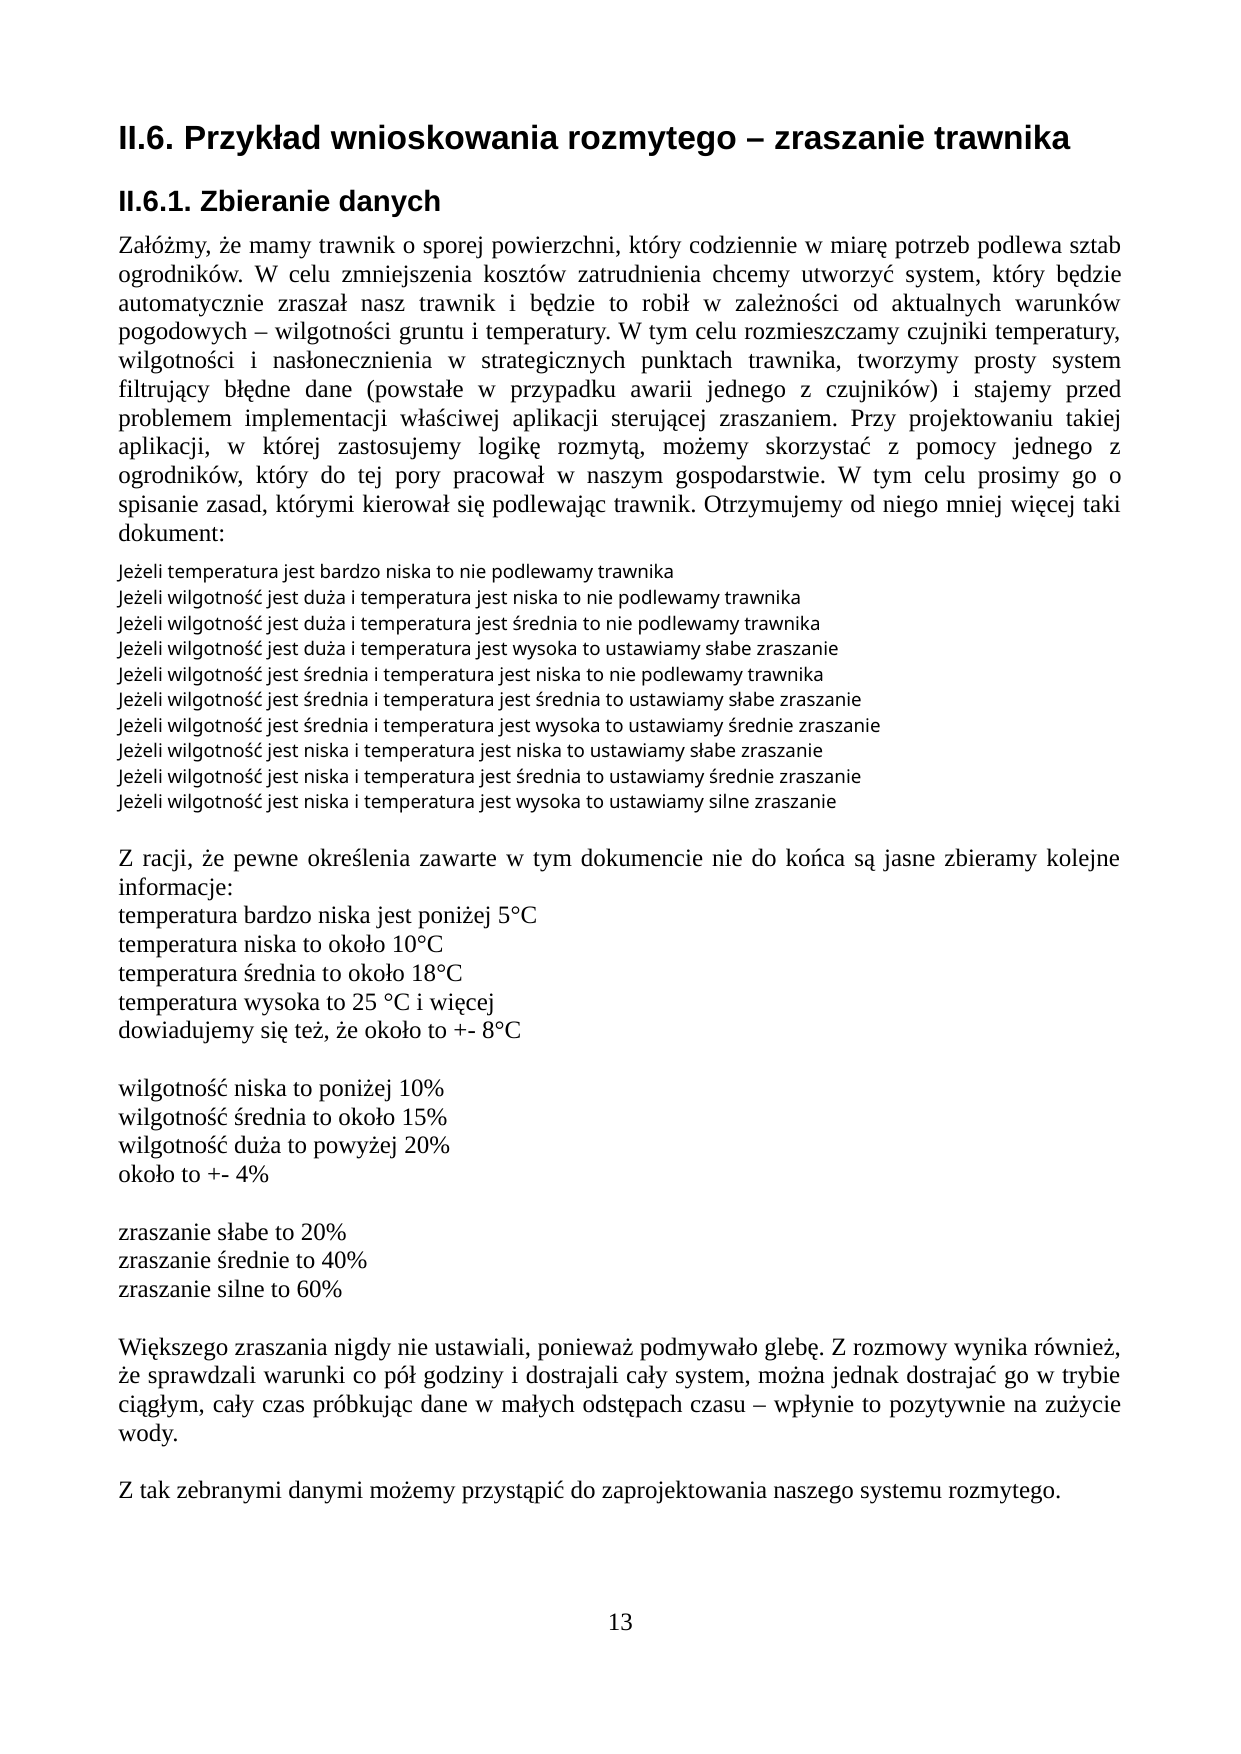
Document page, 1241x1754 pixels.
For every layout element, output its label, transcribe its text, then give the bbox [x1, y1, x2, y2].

text Jeżeli wilgotność jest średnia i temperatura jest niska to nie podlewamy trawnika [118, 661, 1122, 686]
text Jeżeli wilgotność jest średnia i temperatura jest wysoka to ustawiamy średnie zraszanie [118, 712, 1122, 737]
text zraszanie średnie to 40% [118, 1245, 1122, 1274]
text Jeżeli wilgotność jest duża i temperatura jest niska to nie podlewamy trawnika [118, 584, 1122, 610]
text temperatura niska to około 10°C [118, 929, 1122, 958]
subtitle Przykład wnioskowania rozmytego – zraszanie trawnika [118, 118, 1122, 157]
subtitle Zbieranie danych [118, 184, 1122, 218]
text dowiadujemy się też, że około to +- 8°C [118, 1015, 1122, 1044]
text zraszanie słabe to 20% [118, 1217, 1122, 1245]
text wilgotność duża to powyżej 20% [118, 1130, 1122, 1159]
text Z tak zebranymi danymi możemy przystąpić do zaprojektowania naszego systemu rozmytego. [118, 1475, 1122, 1504]
text Jeżeli wilgotność jest duża i temperatura jest wysoka to ustawiamy słabe zraszanie [118, 635, 1122, 661]
text temperatura wysoka to 25 °C i więcej [118, 987, 1122, 1015]
text Jeżeli wilgotność jest niska i temperatura jest średnia to ustawiamy średnie zraszanie [118, 763, 1122, 788]
text Jeżeli wilgotność jest niska i temperatura jest niska to ustawiamy słabe zraszanie [118, 737, 1122, 763]
text około to +- 4% [118, 1159, 1122, 1188]
text Załóżmy, że mamy trawnik o sporej powierzchni, który codziennie w miarę potrzeb podlewa sztab ogrodników. W celu zmniejszenia kosztów zatrudnienia chcemy utworzyć system, który będzie automatycznie zraszał nasz trawnik i będzie to robił w zależności od aktualnych warunków pogodowych – wilgotności gruntu i temperatury. W tym celu rozmieszczamy czujniki temperatury, wilgotności i nasłonecznienia w strategicznych punktach trawnika, tworzymy prosty system filtrujący błędne dane (powstałe w przypadku awarii jednego z czujników) i stajemy przed problemem implementacji właściwej aplikacji sterującej zraszaniem. Przy projektowaniu takiej aplikacji, w której zastosujemy logikę rozmytą, możemy skorzystać z pomocy jednego z ogrodników, który do tej pory pracował w naszym gospodarstwie. W tym celu prosimy go o spisanie zasad, którymi kierował się podlewając trawnik. Otrzymujemy od niego mniej więcej taki dokument: [118, 230, 1122, 546]
text Jeżeli temperatura jest bardzo niska to nie podlewamy trawnika [118, 559, 1122, 584]
text zraszanie silne to 60% [118, 1274, 1122, 1303]
text wilgotność niska to poniżej 10% [118, 1073, 1122, 1102]
text temperatura średnia to około 18°C [118, 958, 1122, 987]
text Jeżeli wilgotność jest niska i temperatura jest wysoka to ustawiamy silne zraszanie [118, 788, 1122, 814]
text Z racji, że pewne określenia zawarte w tym dokumencie nie do końca są jasne zbieramy kolejne informacje: [118, 843, 1122, 900]
text temperatura bardzo niska jest poniżej 5°C [118, 900, 1122, 929]
text Jeżeli wilgotność jest średnia i temperatura jest średnia to ustawiamy słabe zraszanie [118, 686, 1122, 712]
text Większego zraszania nigdy nie ustawiali, ponieważ podmywało glebę. Z rozmowy wynika również, że sprawdzali warunki co pół godziny i dostrajali cały system, można jednak dostrajać go w trybie ciągłym, cały czas próbkując dane w małych odstępach czasu – wpłynie to pozytywnie na zużycie wody. [118, 1332, 1122, 1447]
text wilgotność średnia to około 15% [118, 1102, 1122, 1130]
text Jeżeli wilgotność jest duża i temperatura jest średnia to nie podlewamy trawnika [118, 610, 1122, 635]
